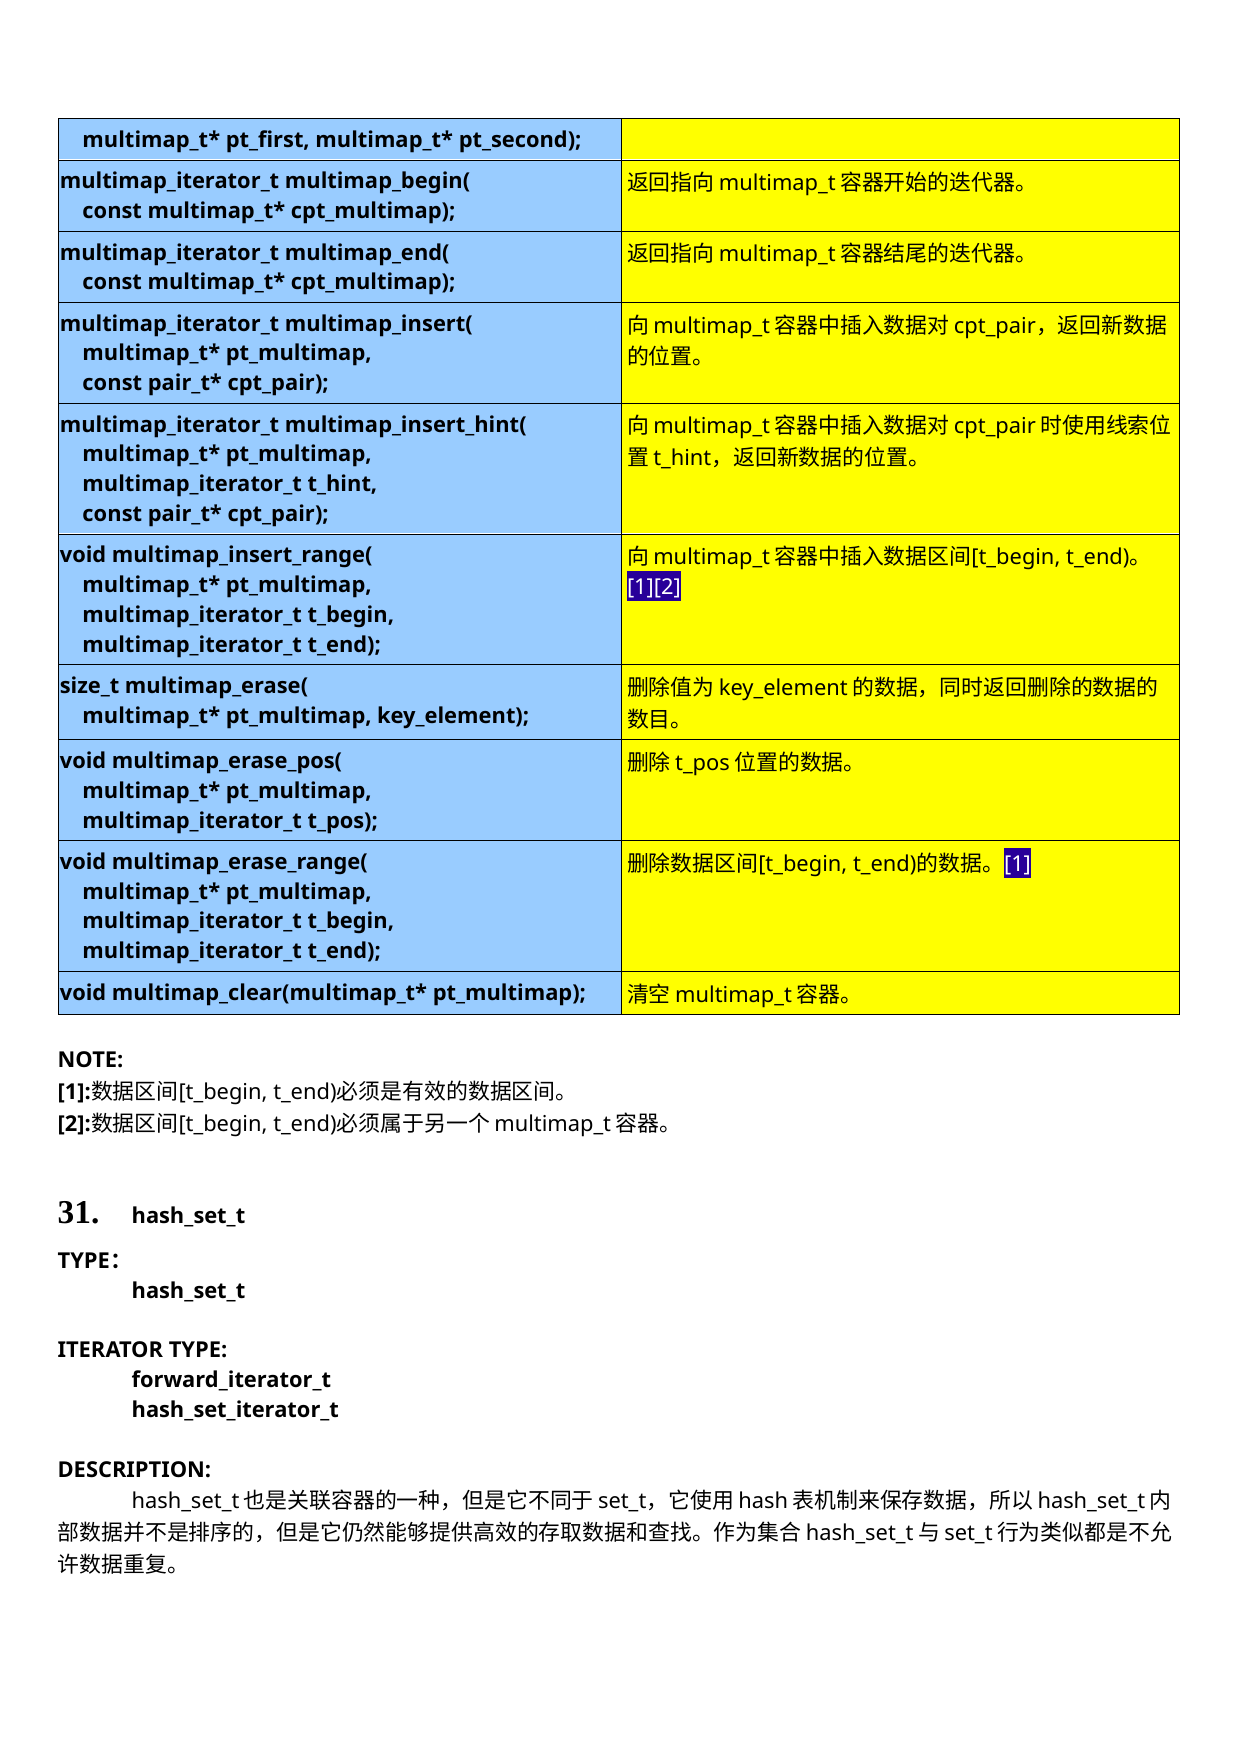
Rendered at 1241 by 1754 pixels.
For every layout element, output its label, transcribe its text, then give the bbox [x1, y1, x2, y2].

table_cell multimap_iterator_t multimap_end( const multimap_t* cpt_multimap); [59, 232, 621, 302]
table_cell multimap_iterator_t multimap_insert_hint( multimap_t* pt_multimap, multimap_iterator_t t_hint, const pair_t* cpt_pair); [59, 404, 621, 533]
table_cell void multimap_erase_pos( multimap_t* pt_multimap, multimap_iterator_t t_pos); [59, 740, 621, 840]
text [2]:数据区间[t_begin, t_end)必须属于另一个multimap_t容器。 [57, 1106, 1179, 1137]
table_cell multimap_t* pt_first, multimap_t* pt_second); [59, 119, 621, 159]
table_cell 清空multimap_t容器。 [622, 972, 1179, 1014]
text forward_iterator_t [57, 1364, 1179, 1394]
table_cell void multimap_clear(multimap_t* pt_multimap); [59, 972, 621, 1014]
text hash_set_t也是关联容器的一种，但是它不同于set_t，它使用hash表机制来保存数据，所以hash_set_t内部数据并不是排序的，但是它仍然能够提供高效的存取数据和查找。作为集合hash_set_t与set_t行为类似都是不允许数据重复。 [57, 1483, 1179, 1578]
table_cell void multimap_insert_range( multimap_t* pt_multimap, multimap_iterator_t t_begin, multimap_iterator_t t_end); [59, 535, 621, 664]
subtitle hash_set_t [57, 1192, 1179, 1231]
text [1]:数据区间[t_begin, t_end)必须是有效的数据区间。 [57, 1074, 1179, 1106]
text TYPE： [57, 1243, 1179, 1275]
table_cell 返回指向multimap_t容器开始的迭代器。 [622, 161, 1179, 231]
table_cell 向multimap_t容器中插入数据对cpt_pair时使用线索位置t_hint，返回新数据的位置。 [622, 404, 1179, 533]
table_cell size_t multimap_erase( multimap_t* pt_multimap, key_element); [59, 665, 621, 739]
text ITERATOR TYPE: [57, 1334, 1179, 1364]
table_cell void multimap_erase_range( multimap_t* pt_multimap, multimap_iterator_t t_begin, multimap_iterator_t t_end); [59, 841, 621, 971]
text hash_set_t [57, 1275, 1179, 1304]
table_cell 删除数据区间[t_begin, t_end)的数据。[1] [622, 841, 1179, 971]
table_cell 删除值为key_element的数据，同时返回删除的数据的数目。 [622, 665, 1179, 739]
table_cell 返回指向multimap_t容器结尾的迭代器。 [622, 232, 1179, 302]
table_cell 向multimap_t容器中插入数据对cpt_pair，返回新数据的位置。 [622, 303, 1179, 403]
table_cell multimap_iterator_t multimap_insert( multimap_t* pt_multimap, const pair_t* cpt_pair); [59, 303, 621, 403]
table_cell 删除t_pos位置的数据。 [622, 740, 1179, 840]
text DESCRIPTION: [57, 1453, 1179, 1483]
table_cell multimap_iterator_t multimap_begin( const multimap_t* cpt_multimap); [59, 161, 621, 231]
table_cell 向multimap_t容器中插入数据区间[t_begin, t_end)。[1][2] [622, 535, 1179, 664]
table_cell [622, 119, 1179, 159]
text hash_set_iterator_t [57, 1394, 1179, 1424]
text NOTE: [57, 1044, 1179, 1074]
